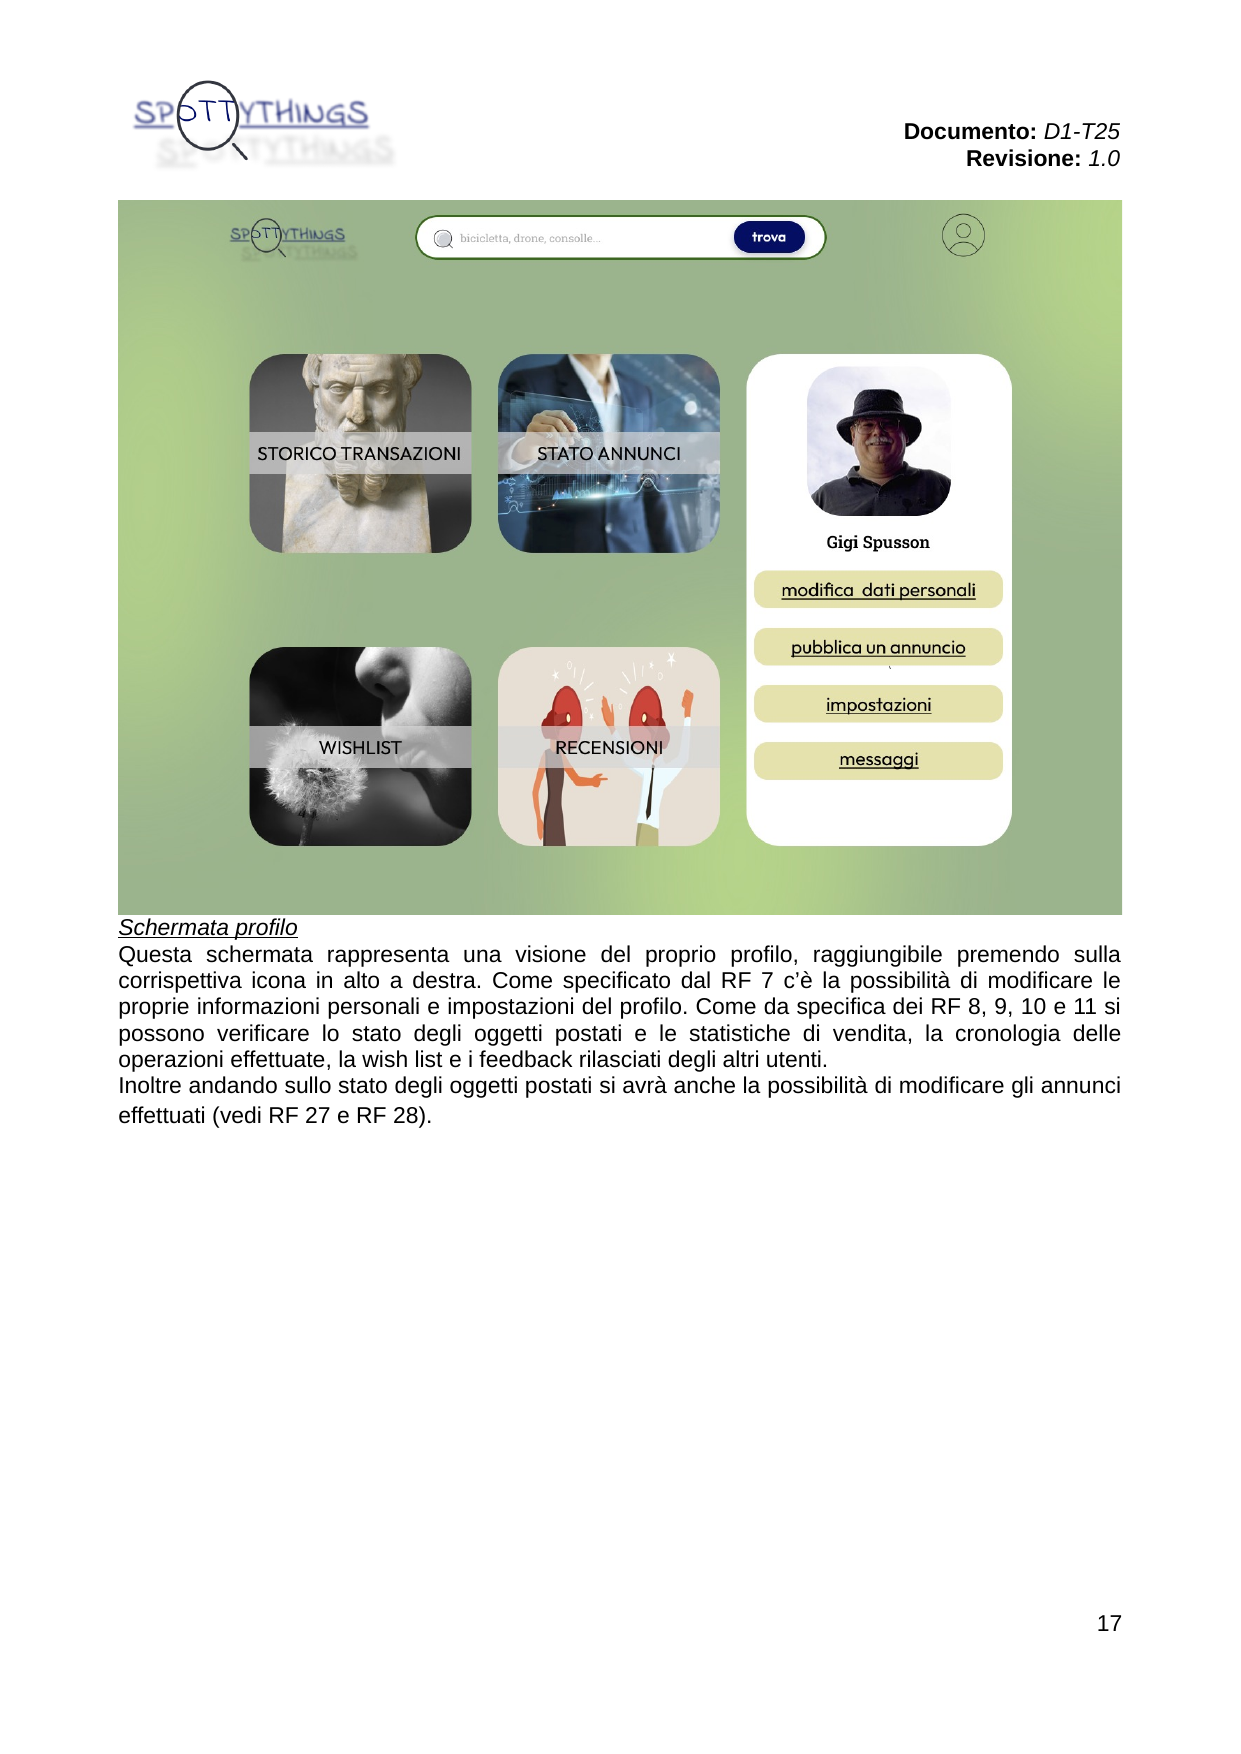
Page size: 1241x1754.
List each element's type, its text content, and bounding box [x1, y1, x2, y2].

picture [118, 200, 1123, 915]
text Inoltre andando sullo stato degli oggetti postati si avrà anche la possibilità di modificare gli annunci effettuati (vedi RF 27 e RF 28). [118, 1072, 1122, 1129]
picture [123, 73, 399, 187]
text Questa schermata rappresenta una visione del proprio profilo, raggiungibile premendo sulla corrispettiva icona in alto a destra. Come specificato dal RF 7 c’è la possibilità di modificare le proprie informazioni personali e impostazioni del profilo. Come da specifica dei RF 8, 9, 10 e 11 si possono verificare lo stato degli oggetti postati e le statistiche di vendita, la cronologia delle operazioni effettuate, la wish list e i feedback rilasciati degli altri utenti. [118, 941, 1122, 1072]
text Schermata profilo [118, 915, 1122, 941]
